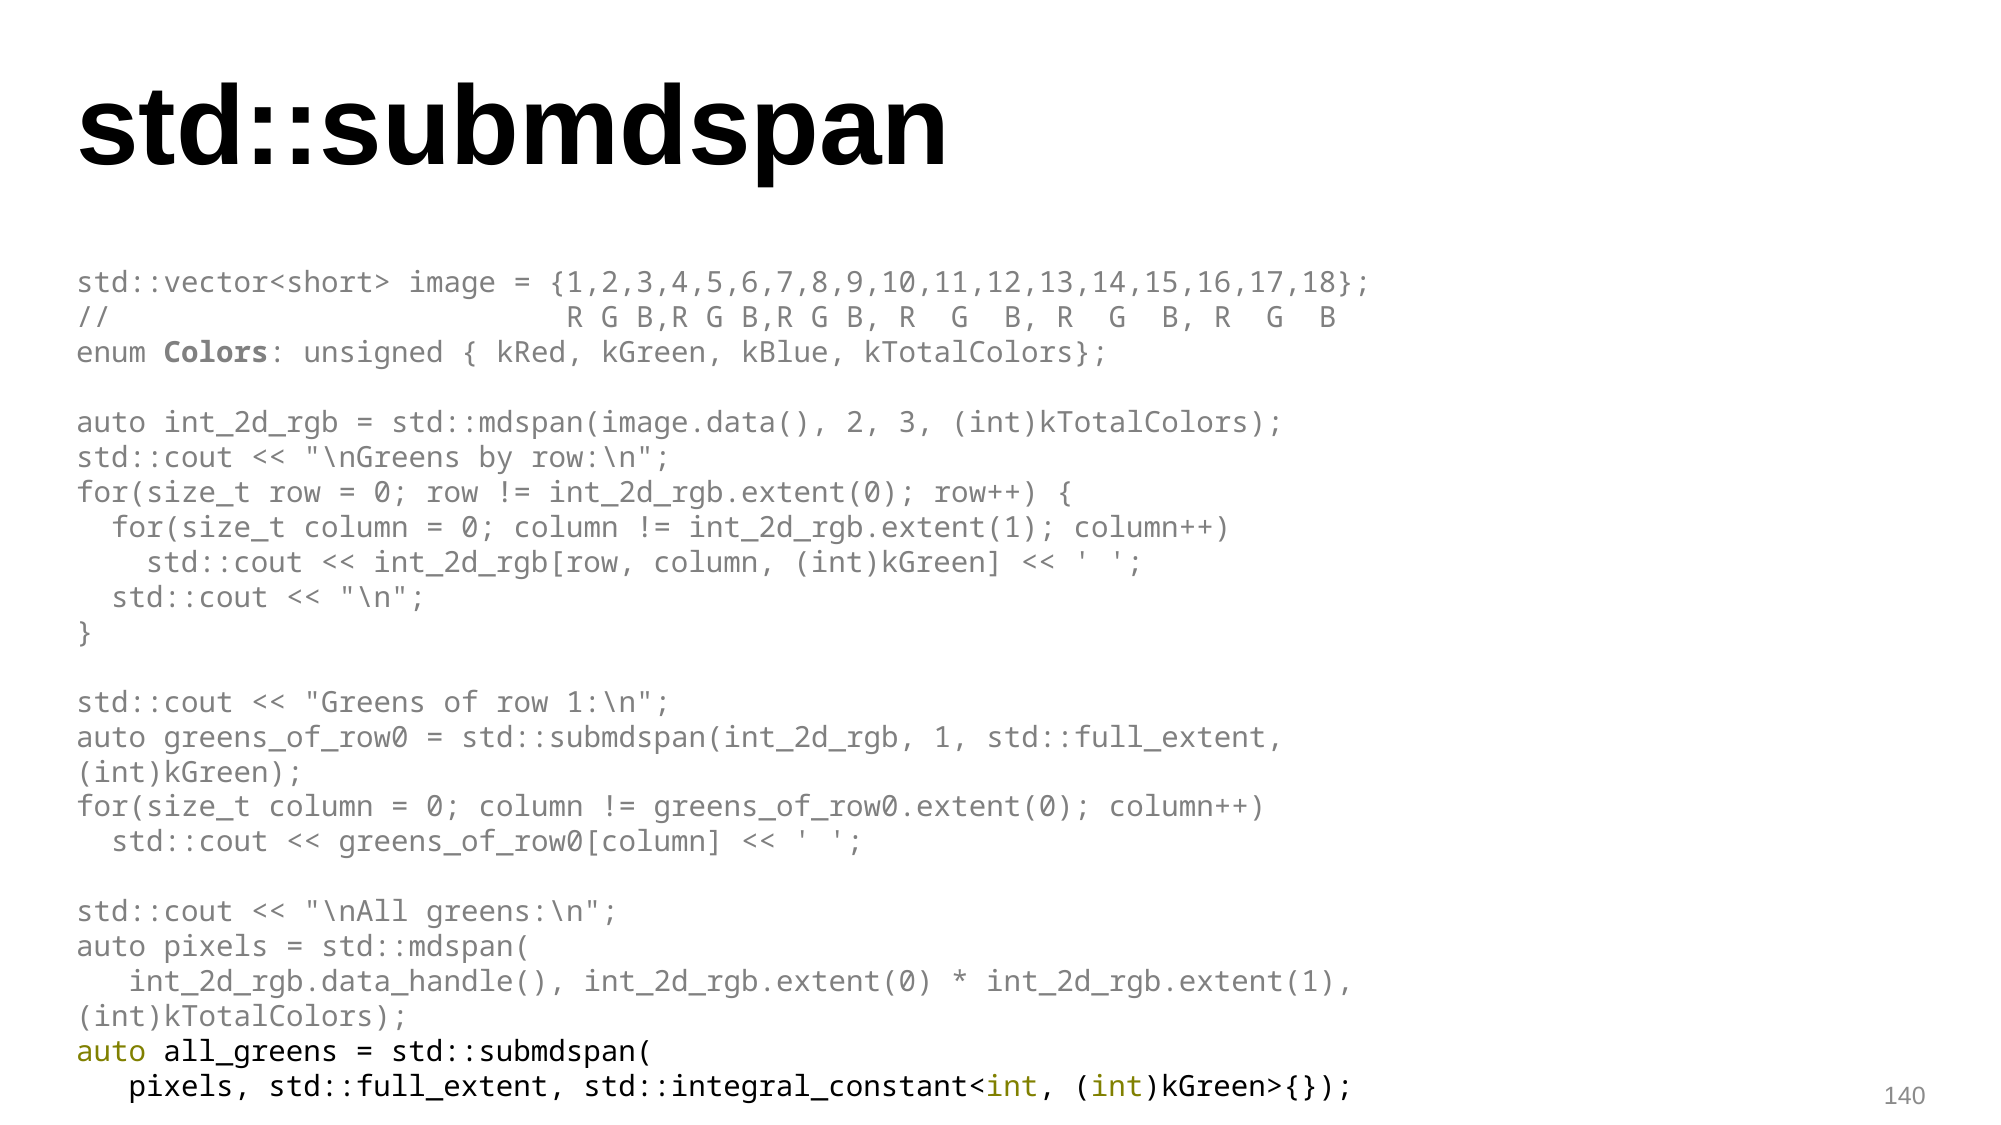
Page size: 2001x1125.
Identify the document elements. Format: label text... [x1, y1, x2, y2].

title std::submdspan [60, 60, 1941, 196]
slide_number [1490, 1065, 1941, 1125]
footer [60, 1065, 1000, 1125]
list std::vector<short> image = {1,2,3,4,5,6,7,8,9,10,11,12,13,14,15,16,17,18}; // R G B,R G B,R G B, R G B, R G B, R G B enum Colors: unsigned { kRed, kGreen, kBlue, kTotalColors}; auto int_2d_rgb = std::mdspan(image.data(), 2, 3, (int)kTotalColors); std::cout << "\nGreens by row:\n"; for(size_t row = 0; row != int_2d_rgb.extent(0); row++) { for(size_t column = 0; column != int_2d_rgb.extent(1); column++) std::cout << int_2d_rgb[row, column, (int)kGreen] << ' '; std::cout << "\n"; } std::cout << "Greens of row 1:\n"; auto greens_of_row0 = std::submdspan(int_2d_rgb, 1, std::full_extent, (int)kGreen); for(size_t column = 0; column != greens_of_row0.extent(0); column++) std::cout << greens_of_row0[column] << ' '; std::cout << "\nAll greens:\n"; auto pixels = std::mdspan( int_2d_rgb.data_handle(), int_2d_rgb.extent(0) * int_2d_rgb.extent(1), (int)kTotalColors); auto all_greens = std::submdspan( pixels, std::full_extent, std::integral_constant<int, (int)kGreen>{}); [60, 255, 1510, 1065]
